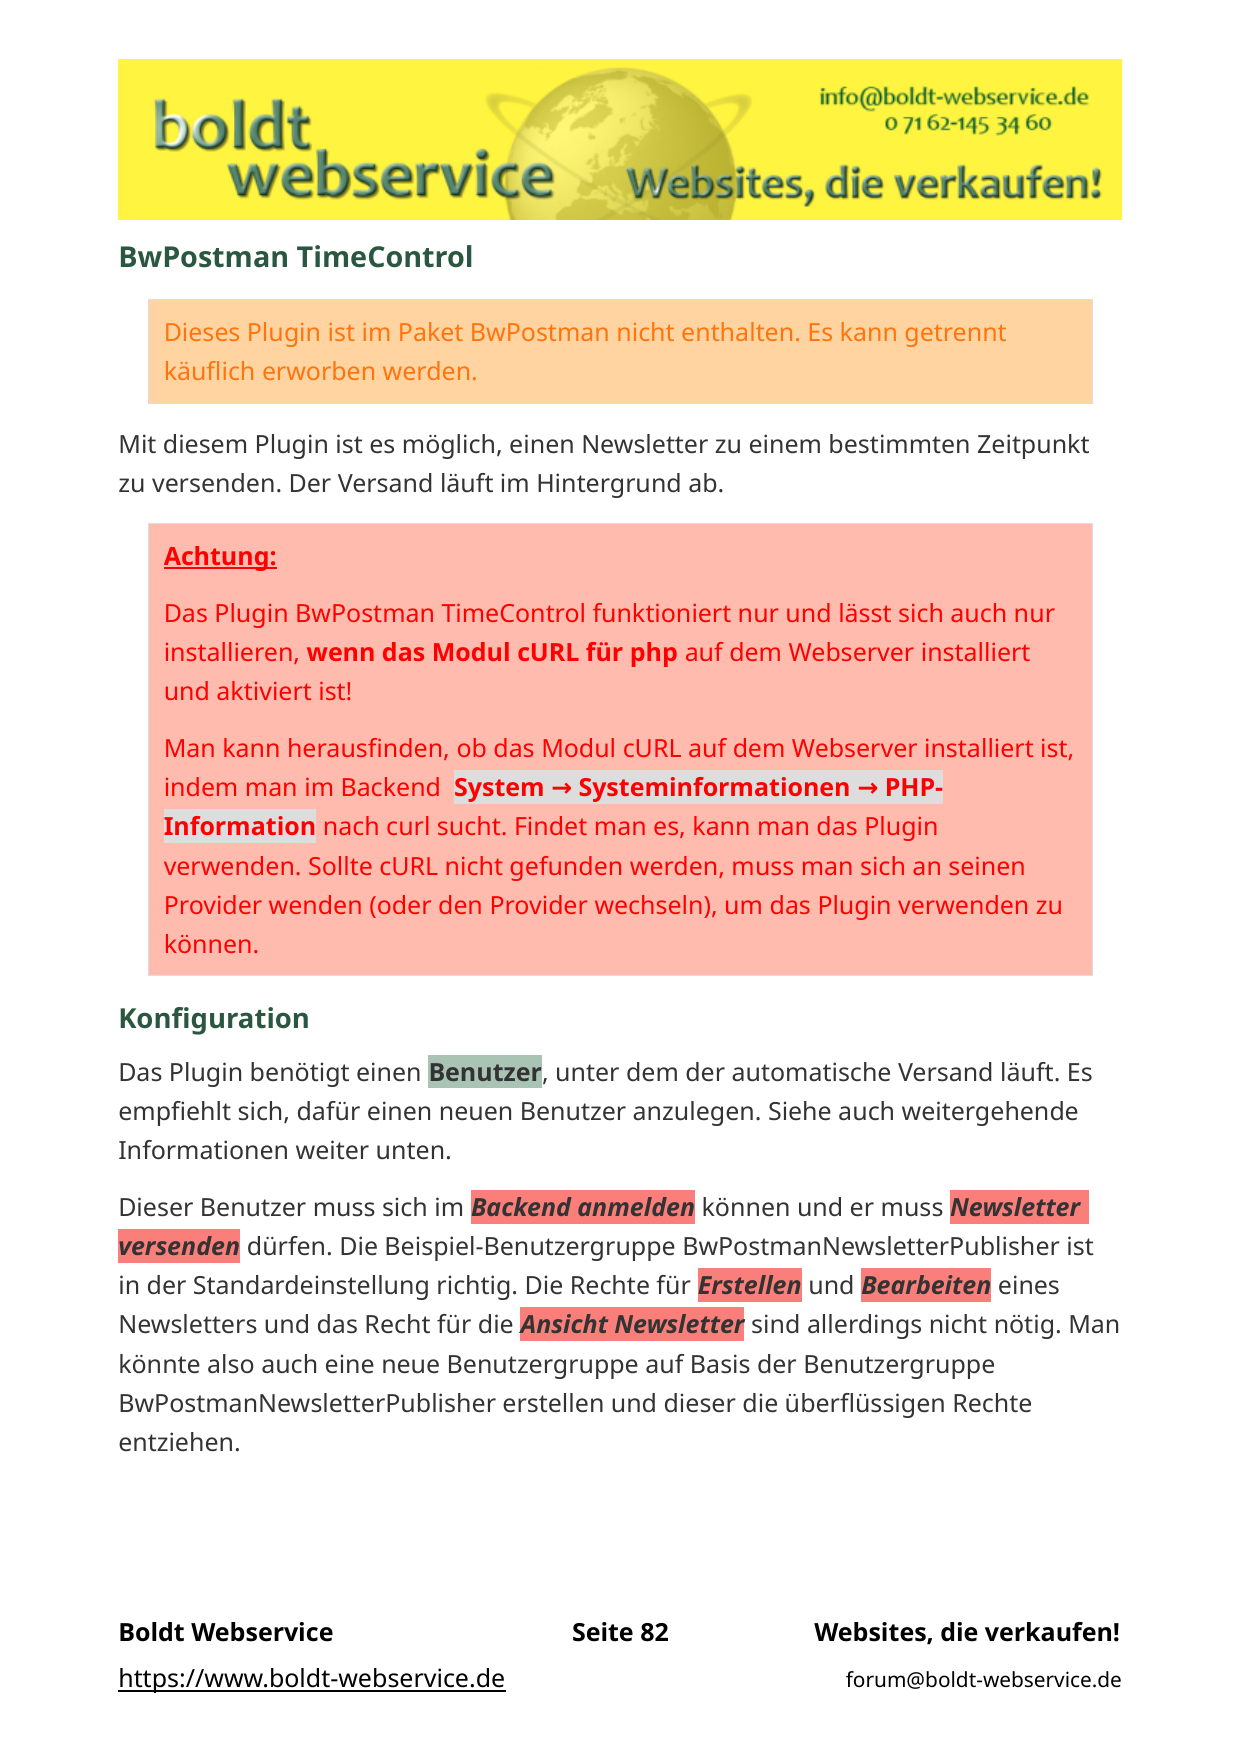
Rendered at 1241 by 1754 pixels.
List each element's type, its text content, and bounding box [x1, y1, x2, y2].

text Mit diesem Plugin ist es möglich, einen Newsletter zu einem bestimmten Zeitpunkt zu versenden. Der Versand läuft im Hintergrund ab. [118, 427, 1122, 500]
text Dieser Benutzer muss sich im Backend anmelden können und er muss Newsletter versenden dürfen. Die Beispiel-Benutzergruppe BwPostmanNewsletterPublisher ist in der Standardeinstellung richtig. Die Rechte für Erstellen und Bearbeiten eines Newsletters und das Recht für die Ansicht Newsletter sind allerdings nicht nötig. Man könnte also auch eine neue Benutzergruppe auf Basis der Benutzergruppe BwPostmanNewsletterPublisher erstellen und dieser die überflüssigen Rechte entziehen. [118, 1190, 1122, 1459]
text Das Plugin BwPostman TimeControl funktioniert nur und lässt sich auch nur installieren, wenn das Modul cURL für php auf dem Webserver installiert und aktiviert ist! [149, 580, 1092, 708]
text Dieses Plugin ist im Paket BwPostman nicht enthalten. Es kann getrennt käuflich erworben werden. [149, 300, 1092, 403]
subtitle BwPostman TimeControl [118, 236, 1122, 275]
picture [118, 59, 1123, 220]
text Das Plugin benötigt einen Benutzer, unter dem der automatische Versand läuft. Es empfiehlt sich, dafür einen neuen Benutzer anzulegen. Siehe auch weitergehende Informationen weiter unten. [118, 1054, 1122, 1167]
subtitle Konfiguration [118, 999, 1122, 1037]
text Achtung: [149, 524, 1092, 573]
text Man kann herausfinden, ob das Modul cURL auf dem Webserver installiert ist, indem man im Backend System → Systeminformationen → PHP-Information nach curl sucht. Findet man es, kann man das Plugin verwenden. Sollte cURL nicht gefunden werden, muss man sich an seinen Provider wenden (oder den Provider wechseln), um das Plugin verwenden zu können. [149, 715, 1092, 975]
